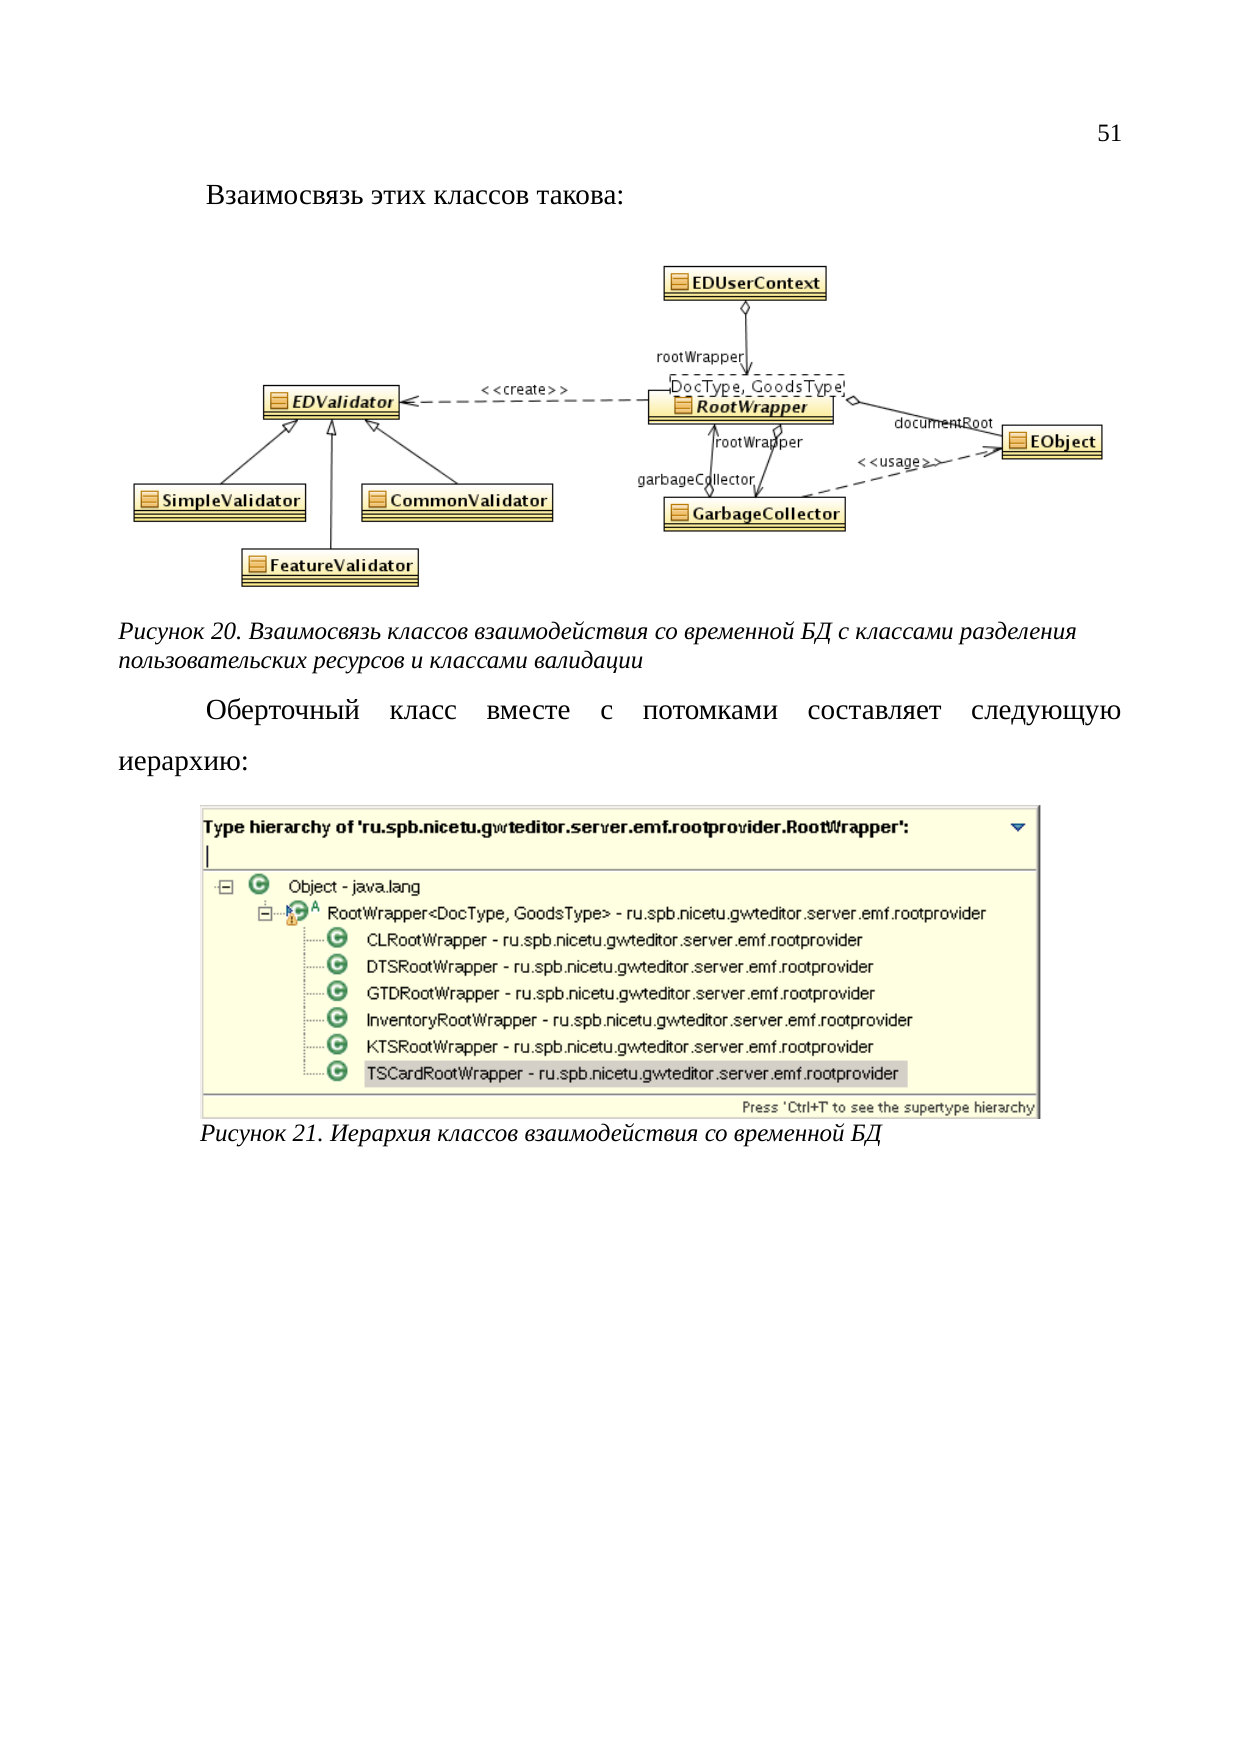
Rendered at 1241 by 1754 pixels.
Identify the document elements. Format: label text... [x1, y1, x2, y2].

text Рисунок 20. Взаимосвязь классов взаимодействия со временной БД с классами разделения пользовательских ресурсов и классами валидации [118, 617, 1122, 674]
picture [118, 248, 1123, 617]
text Оберточный класс вместе с потомками составляет следующую иерархию: [118, 692, 1122, 776]
text Рисунок 21. Иерархия классов взаимодействия со временной БД [200, 1119, 1040, 1147]
text Взаимосвязь этих классов такова: [118, 177, 1122, 211]
text [118, 236, 1122, 248]
picture [200, 805, 1041, 1119]
